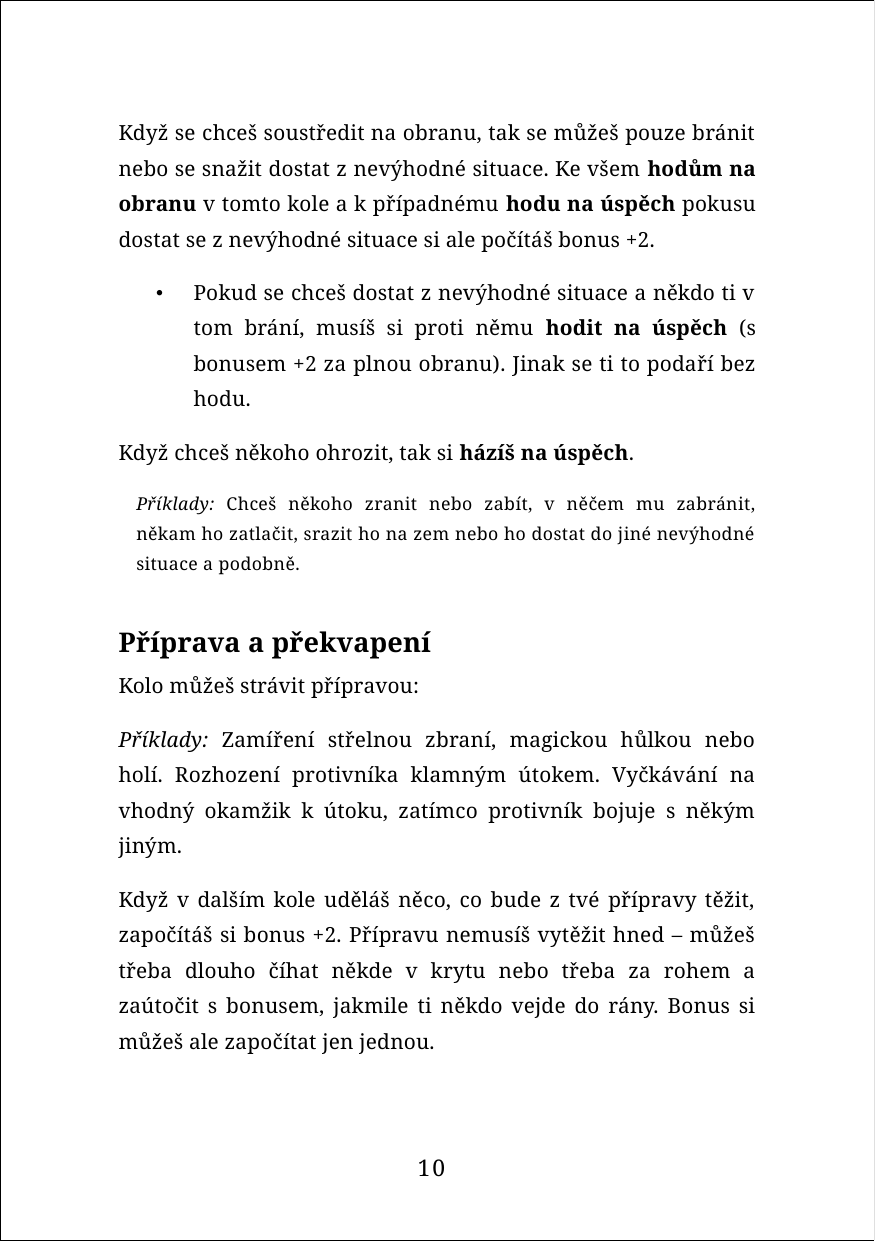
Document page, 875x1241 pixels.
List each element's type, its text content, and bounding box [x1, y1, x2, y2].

subtitle Příprava a překvapení [118, 623, 756, 660]
text Když chceš někoho ohrozit, tak si házíš na úspěch. [118, 438, 756, 466]
text Příklady: Zamíření střelnou zbraní, magickou hůlkou nebo holí. Rozhození protivníka klamným útokem. Vyčkávání na vhodný okamžik k útoku, zatímco protivník bojuje s někým jiným. [118, 725, 756, 860]
text Kolo můžeš strávit přípravou: [118, 672, 756, 700]
text Když v dalším kole uděláš něco, co bude z tvé přípravy těžit, započítáš si bonus +2. Přípravu nemusíš vytěžit hned – můžeš třeba dlouho číhat někde v krytu nebo třeba za rohem a zaútočit s bonusem, jakmile ti někdo vejde do rány. Bonus si můžeš ale započítat jen jednou. [118, 885, 756, 1055]
list Pokud se chceš dostat z nevýhodné situace a někdo ti v tom brání, musíš si proti němu hodit na úspěch (s bonusem +2 za plnou obranu). Jinak se ti to podaří bez hodu. [156, 278, 756, 413]
text Když se chceš soustředit na obranu, tak se můžeš pouze bránit nebo se snažit dostat z nevýhodné situace. Ke všem hodům na obranu v tomto kole a k případnému hodu na úspěch pokusu dostat se z nevýhodné situace si ale počítáš bonus +2. [118, 118, 756, 253]
text Příklady: Chceš někoho zranit nebo zabít, v něčem mu zabránit, někam ho zatlačit, srazit ho na zem nebo ho dostat do jiné nevýhodné situace a podobně. [136, 491, 756, 576]
